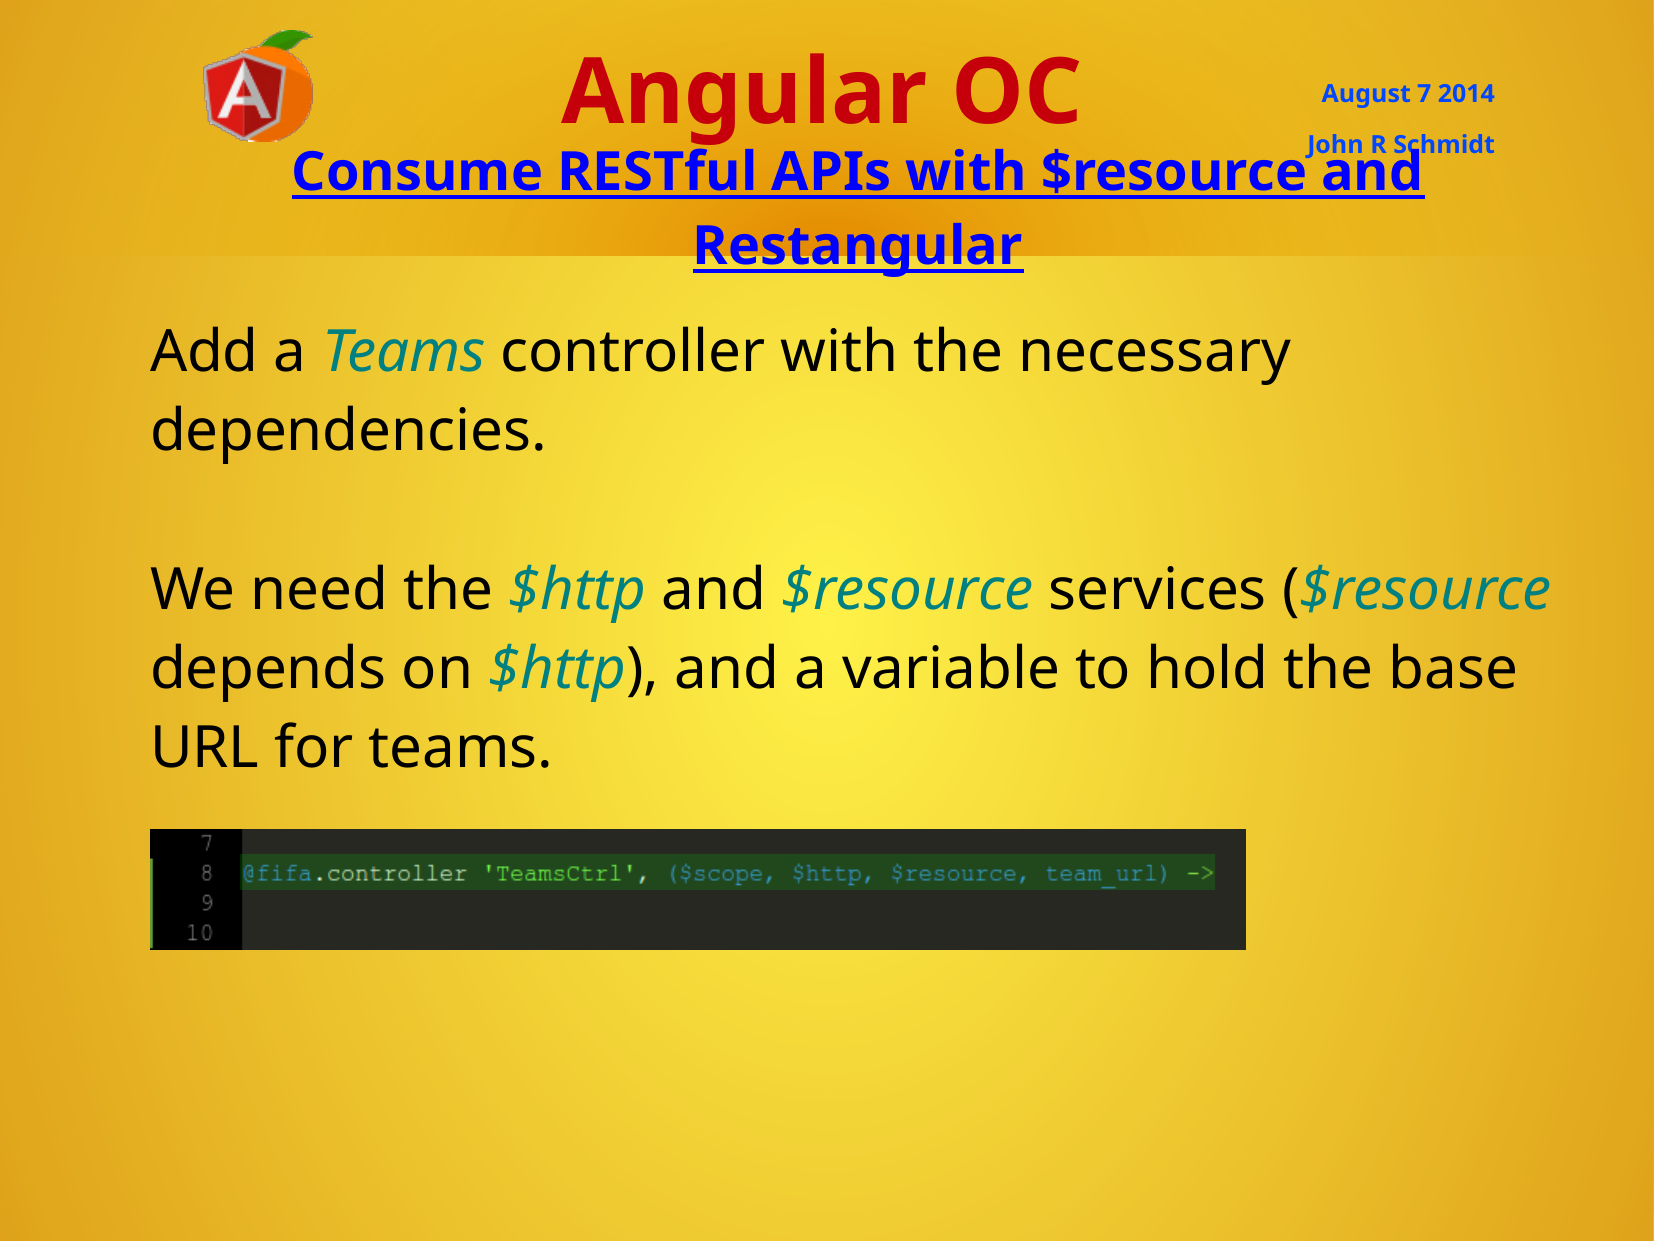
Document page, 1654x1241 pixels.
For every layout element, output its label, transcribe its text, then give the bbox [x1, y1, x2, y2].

title Angular OC [560, 34, 1086, 142]
text_box August 7 2014 John R Schmidt [1260, 51, 1510, 172]
subtitle Add a Teams controller with the necessary dependencies. We need the $http and $resource services ($resource depends on $http), and a variable to hold the base URL for teams. [150, 343, 1579, 751]
picture [202, 30, 316, 142]
picture [150, 829, 1246, 950]
text_box Consume RESTful APIs with $resource and Restangular [150, 175, 1567, 239]
